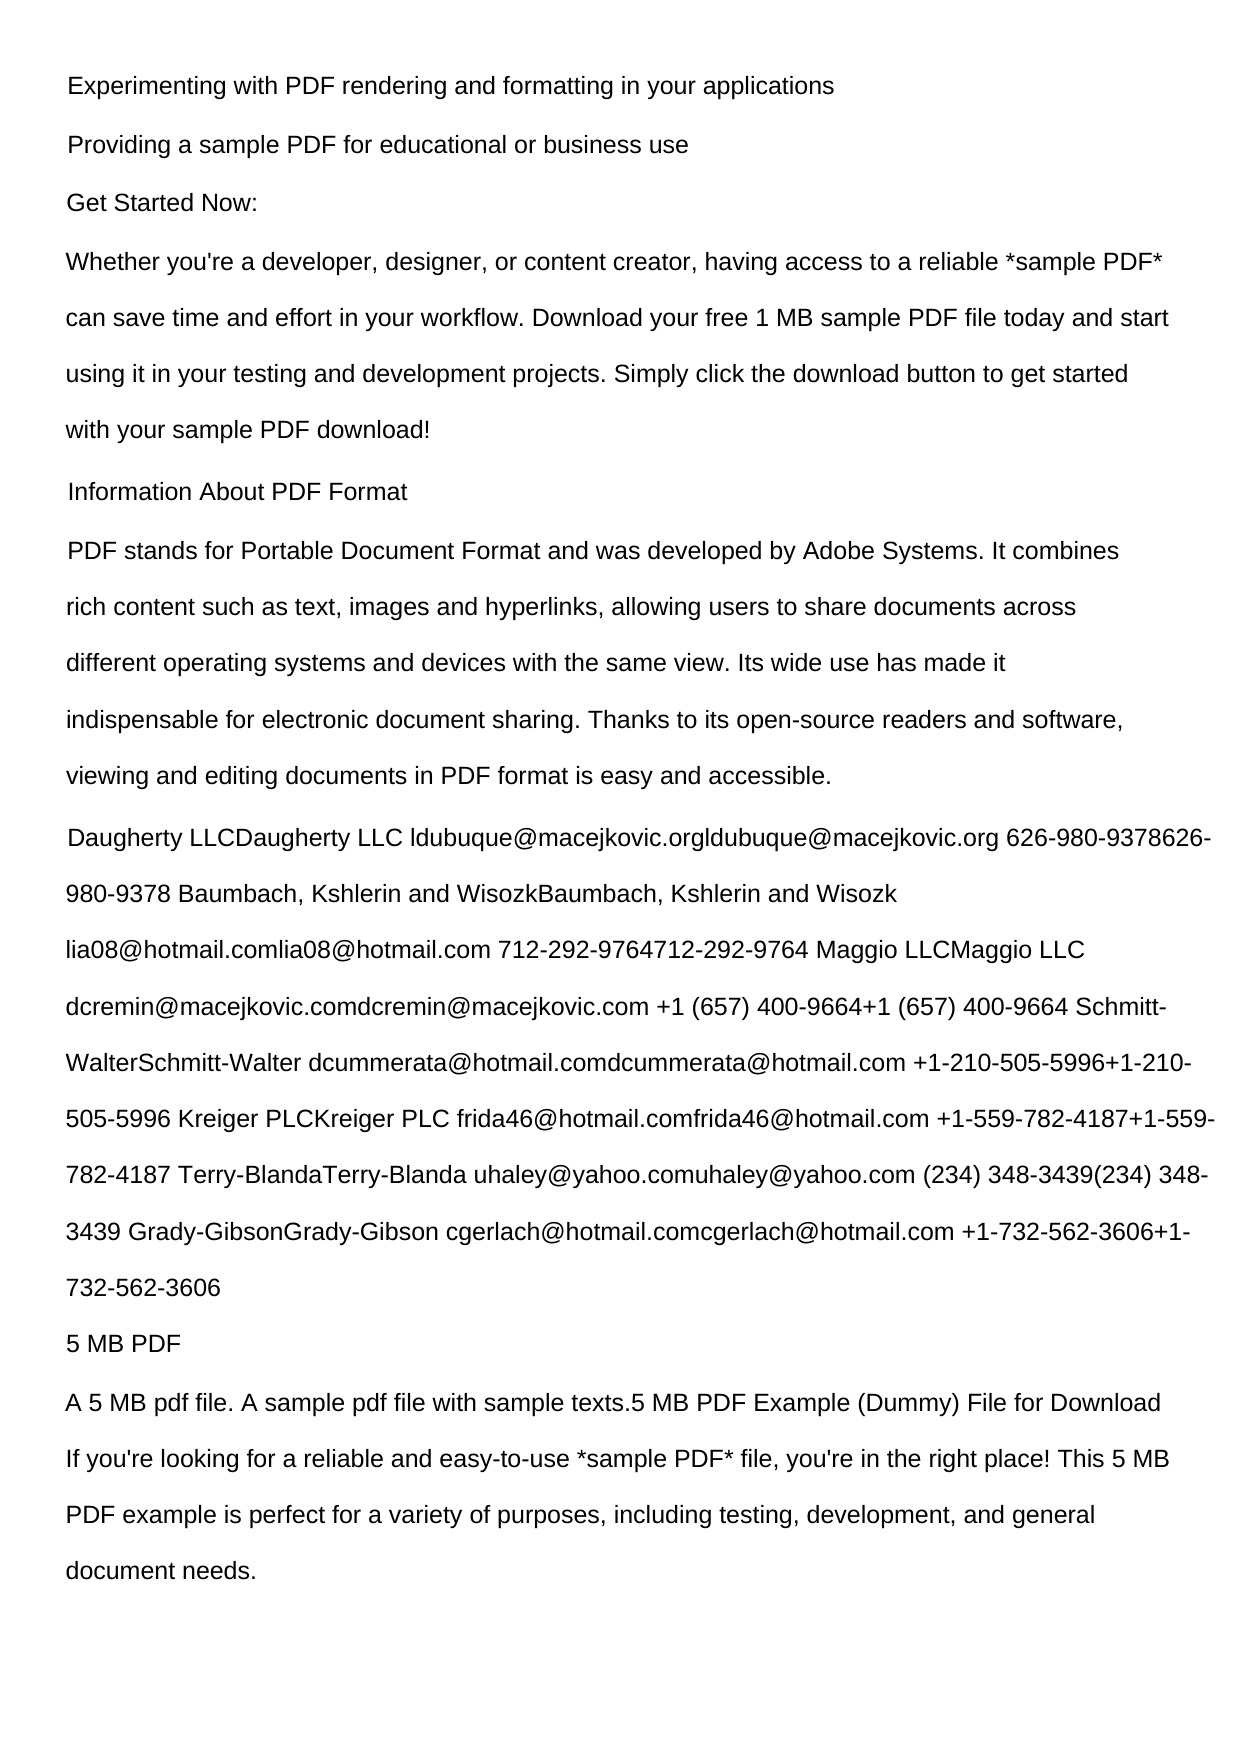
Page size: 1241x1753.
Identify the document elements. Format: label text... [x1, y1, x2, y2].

text Whether you're a developer, designer, or content creator, having access to a reliable *sample PDF* can save time and effort in your workflow. Download your free 1 MB sample PDF file today and start using it in your testing and development projects. Simply click the download button to get started with your sample PDF download! [65, 247, 1170, 444]
text Information About PDF Format [67, 477, 1222, 506]
text PDF stands for Portable Document Format and was developed by Adobe Systems. It combines rich content such as text, images and hyperlinks, allowing users to share documents across different operating systems and devices with the same view. Its wide use has made it indispensable for electronic document sharing. Thanks to its open-source readers and software, viewing and editing documents in PDF format is easy and accessible. [66, 536, 1166, 789]
text Get Started Now: [66, 188, 1222, 217]
text Providing a sample PDF for educational or business use [67, 129, 1222, 158]
text Daugherty LLCDaugherty LLC ldubuque@macejkovic.orgldubuque@macejkovic.org 626-980-9378626-980-9378 Baumbach, Kshlerin and WisozkBaumbach, Kshlerin and Wisozk lia08@hotmail.comlia08@hotmail.com 712-292-9764712-292-9764 Maggio LLCMaggio LLC dcremin@macejkovic.comdcremin@macejkovic.com +1 (657) 400-9664+1 (657) 400-9664 Schmitt-WalterSchmitt-Walter dcummerata@hotmail.comdcummerata@hotmail.com +1-210-505-5996+1-210-505-5996 Kreiger PLCKreiger PLC frida46@hotmail.comfrida46@hotmail.com +1-559-782-4187+1-559-782-4187 Terry-BlandaTerry-Blanda uhaley@yahoo.comuhaley@yahoo.com (234) 348-3439(234) 348-3439 Grady-GibsonGrady-Gibson cgerlach@hotmail.comcgerlach@hotmail.com +1-732-562-3606+1-732-562-3606 [65, 823, 1222, 1301]
text Experimenting with PDF rendering and formatting in your applications [67, 71, 1222, 100]
text 5 MB PDF [66, 1329, 1222, 1358]
text A 5 MB pdf file. A sample pdf file with sample texts.5 MB PDF Example (Dummy) File for Download If you're looking for a reliable and easy-to-use *sample PDF* file, you're in the right place! This 5 MB PDF example is perfect for a variety of purposes, including testing, development, and general document needs. [65, 1387, 1171, 1585]
